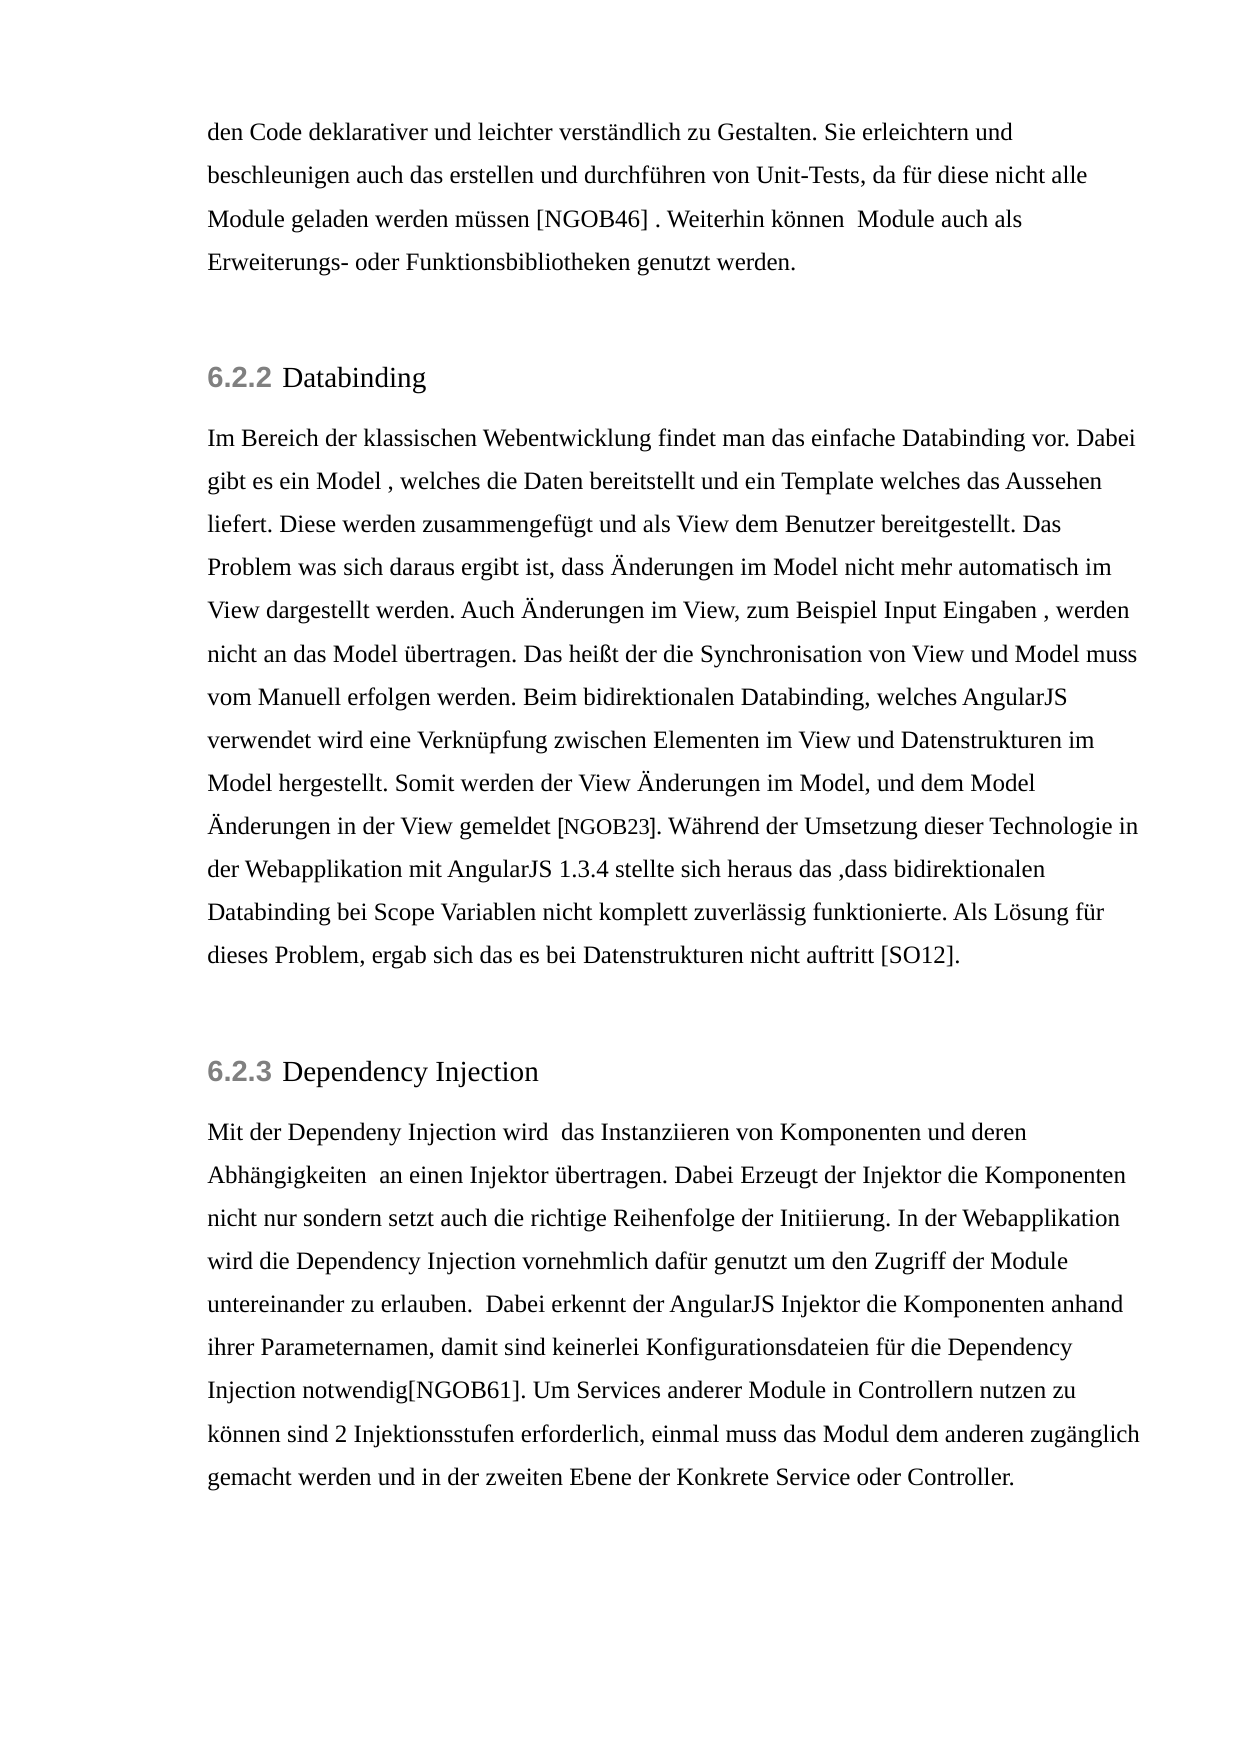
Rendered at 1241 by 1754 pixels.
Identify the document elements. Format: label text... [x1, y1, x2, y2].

text den Code deklarativer und leichter verständlich zu Gestalten. Sie erleichtern und beschleunigen auch das erstellen und durchführen von Unit-Tests, da für diese nicht alle Module geladen werden müssen [NGOB46] . Weiterhin können Module auch als Erweiterungs- oder Funktionsbibliotheken genutzt werden. [207, 117, 1152, 276]
subtitle Dependency Injection [207, 1054, 1152, 1088]
text Mit der Dependeny Injection wird das Instanziieren von Komponenten und deren Abhängigkeiten an einen Injektor übertragen. Dabei Erzeugt der Injektor die Komponenten nicht nur sondern setzt auch die richtige Reihenfolge der Initiierung. In der Webapplikation wird die Dependency Injection vornehmlich dafür genutzt um den Zugriff der Module untereinander zu erlauben. Dabei erkennt der AngularJS Injektor die Komponenten anhand ihrer Parameternamen, damit sind keinerlei Konfigurationsdateien für die Dependency Injection notwendig[NGOB61]. Um Services anderer Module in Controllern nutzen zu können sind 2 Injektionsstufen erforderlich, einmal muss das Modul dem anderen zugänglich gemacht werden und in der zweiten Ebene der Konkrete Service oder Controller. [207, 1117, 1152, 1491]
text Im Bereich der klassischen Webentwicklung findet man das einfache Databinding vor. Dabei gibt es ein Model , welches die Daten bereitstellt und ein Template welches das Aussehen liefert. Diese werden zusammengefügt und als View dem Benutzer bereitgestellt. Das Problem was sich daraus ergibt ist, dass Änderungen im Model nicht mehr automatisch im View dargestellt werden. Auch Änderungen im View, zum Beispiel Input Eingaben , werden nicht an das Model übertragen. Das heißt der die Synchronisation von View und Model muss vom Manuell erfolgen werden. Beim bidirektionalen Databinding, welches AngularJS verwendet wird eine Verknüpfung zwischen Elementen im View und Datenstrukturen im Model hergestellt. Somit werden der View Änderungen im Model, und dem Model Änderungen in der View gemeldet [NGOB23]. Während der Umsetzung dieser Technologie in der Webapplikation mit AngularJS 1.3.4 stellte sich heraus das ,dass bidirektionalen Databinding bei Scope Variablen nicht komplett zuverlässig funktionierte. Als Lösung für dieses Problem, ergab sich das es bei Datenstrukturen nicht auftritt [SO12]. [207, 423, 1152, 969]
subtitle Databinding [207, 360, 1152, 394]
